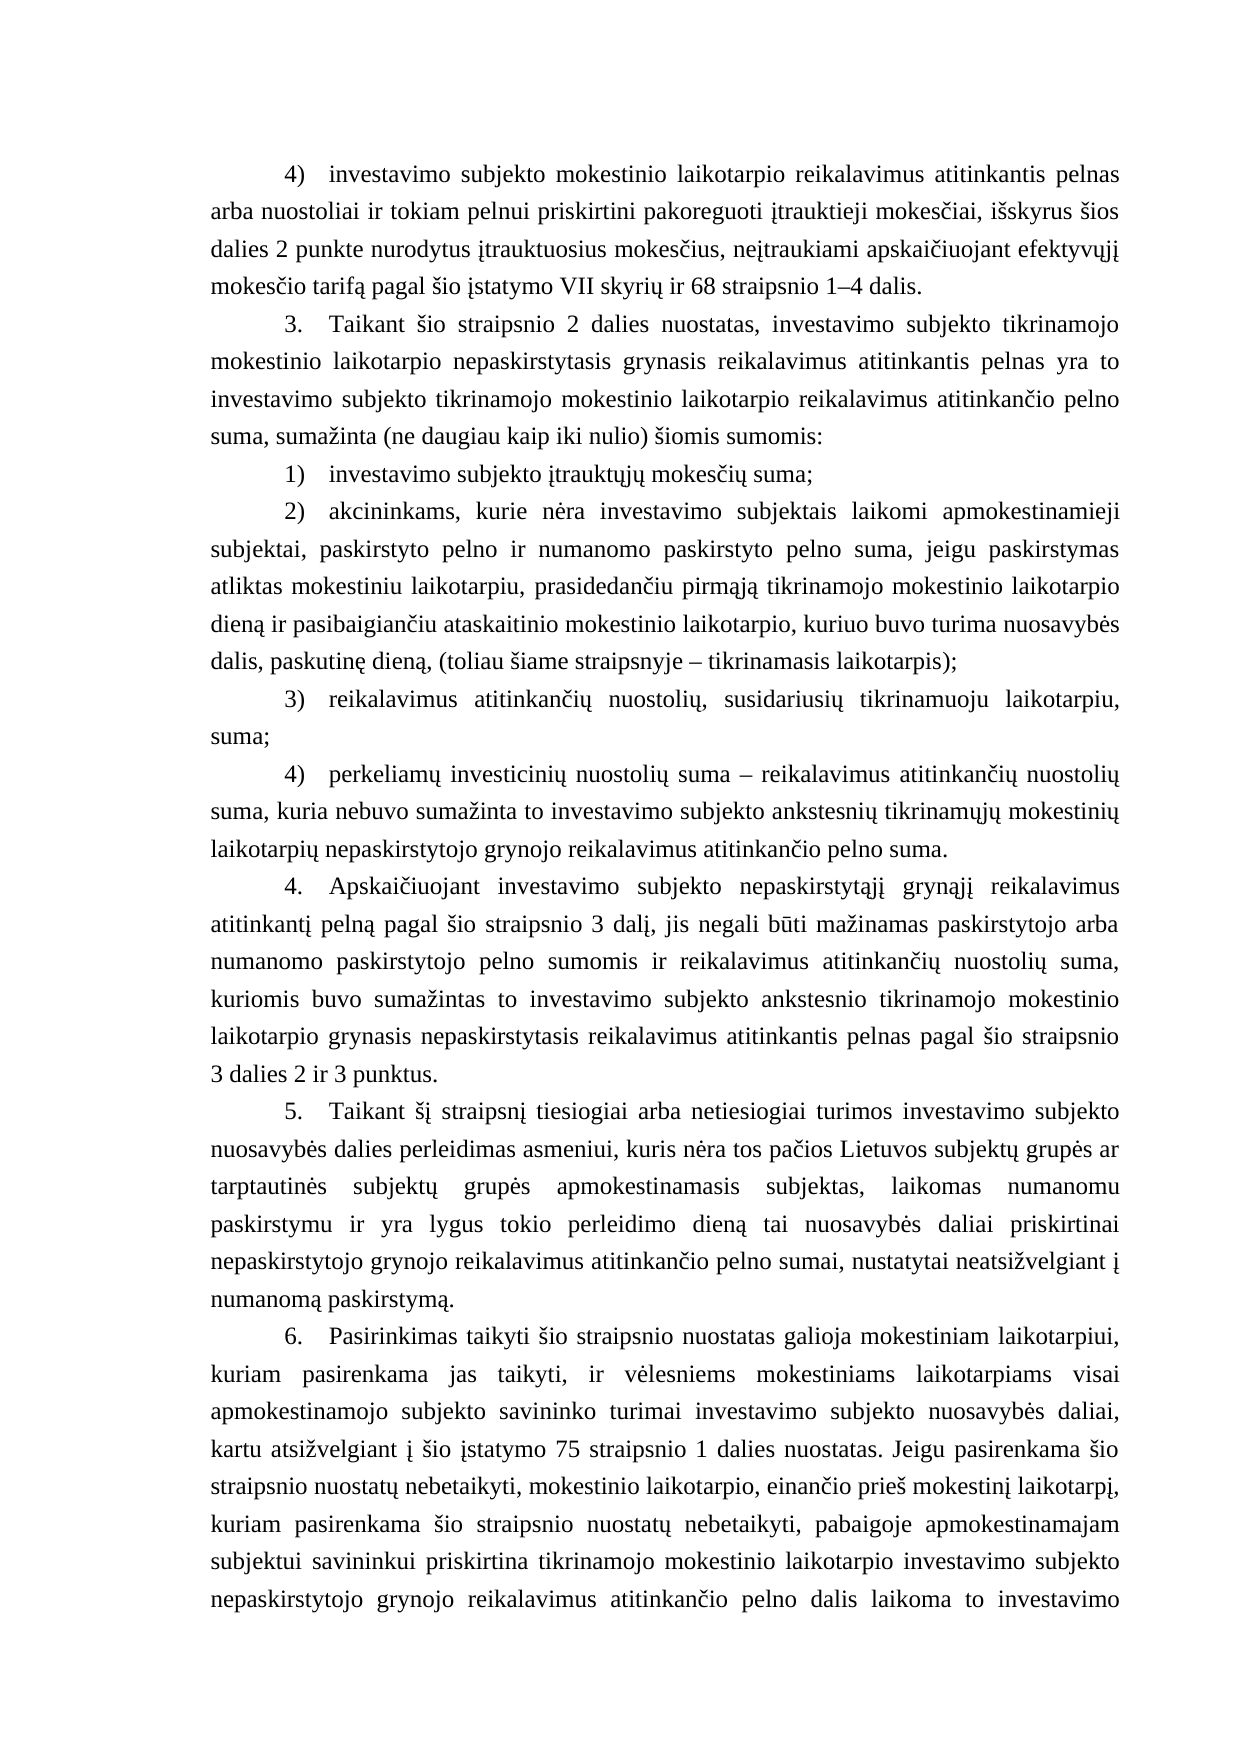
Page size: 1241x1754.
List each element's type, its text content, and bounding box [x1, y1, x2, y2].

text 2) akcininkams, kurie nėra investavimo subjektais laikomi apmokestinamieji subjektai, paskirstyto pelno ir numanomo paskirstyto pelno suma, jeigu paskirstymas atliktas mokestiniu laikotarpiu, prasidedančiu pirmąją tikrinamojo mokestinio laikotarpio dieną ir pasibaigiančiu ataskaitinio mokestinio laikotarpio, kuriuo buvo turima nuosavybės dalis, paskutinę dieną, (toliau šiame straipsnyje – tikrinamasis laikotarpis); [210, 487, 1120, 675]
text 4) perkeliamų investicinių nuostolių suma – reikalavimus atitinkančių nuostolių suma, kuria nebuvo sumažinta to investavimo subjekto ankstesnių tikrinamųjų mokestinių laikotarpių nepaskirstytojo grynojo reikalavimus atitinkančio pelno suma. [210, 750, 1120, 862]
text 4) investavimo subjekto mokestinio laikotarpio reikalavimus atitinkantis pelnas arba nuostoliai ir tokiam pelnui priskirtini pakoreguoti įtrauktieji mokesčiai, išskyrus šios dalies 2 punkte nurodytus įtrauktuosius mokesčius, neįtraukiami apskaičiuojant efektyvųjį mokesčio tarifą pagal šio įstatymo VII skyrių ir 68 straipsnio 1–4 dalis. [210, 150, 1120, 300]
text 1) investavimo subjekto įtrauktųjų mokesčių suma; [210, 450, 1120, 487]
text 6. Pasirinkimas taikyti šio straipsnio nuostatas galioja mokestiniam laikotarpiui, kuriam pasirenkama jas taikyti, ir vėlesniems mokestiniams laikotarpiams visai apmokestinamojo subjekto savininko turimai investavimo subjekto nuosavybės daliai, kartu atsižvelgiant į šio įstatymo 75 straipsnio 1 dalies nuostatas. Jeigu pasirenkama šio straipsnio nuostatų nebetaikyti, mokestinio laikotarpio, einančio prieš mokestinį laikotarpį, kuriam pasirenkama šio straipsnio nuostatų nebetaikyti, pabaigoje apmokestinamajam subjektui savininkui priskirtina tikrinamojo mokestinio laikotarpio investavimo subjekto nepaskirstytojo grynojo reikalavimus atitinkančio pelno dalis laikoma to investavimo [210, 1312, 1120, 1612]
text 5. Taikant šį straipsnį tiesiogiai arba netiesiogiai turimos investavimo subjekto nuosavybės dalies perleidimas asmeniui, kuris nėra tos pačios Lietuvos subjektų grupės ar tarptautinės subjektų grupės apmokestinamasis subjektas, laikomas numanomu paskirstymu ir yra lygus tokio perleidimo dieną tai nuosavybės daliai priskirtinai nepaskirstytojo grynojo reikalavimus atitinkančio pelno sumai, nustatytai neatsižvelgiant į numanomą paskirstymą. [210, 1087, 1120, 1312]
text 3) reikalavimus atitinkančių nuostolių, susidariusių tikrinamuoju laikotarpiu, suma; [210, 675, 1120, 750]
text 3. Taikant šio straipsnio 2 dalies nuostatas, investavimo subjekto tikrinamojo mokestinio laikotarpio nepaskirstytasis grynasis reikalavimus atitinkantis pelnas yra to investavimo subjekto tikrinamojo mokestinio laikotarpio reikalavimus atitinkančio pelno suma, sumažinta (ne daugiau kaip iki nulio) šiomis sumomis: [210, 300, 1120, 450]
text 4. Apskaičiuojant investavimo subjekto nepaskirstytąjį grynąjį reikalavimus atitinkantį pelną pagal šio straipsnio 3 dalį, jis negali būti mažinamas paskirstytojo arba numanomo paskirstytojo pelno sumomis ir reikalavimus atitinkančių nuostolių suma, kuriomis buvo sumažintas to investavimo subjekto ankstesnio tikrinamojo mokestinio laikotarpio grynasis nepaskirstytasis reikalavimus atitinkantis pelnas pagal šio straipsnio 3 dalies 2 ir 3 punktus. [210, 862, 1120, 1087]
